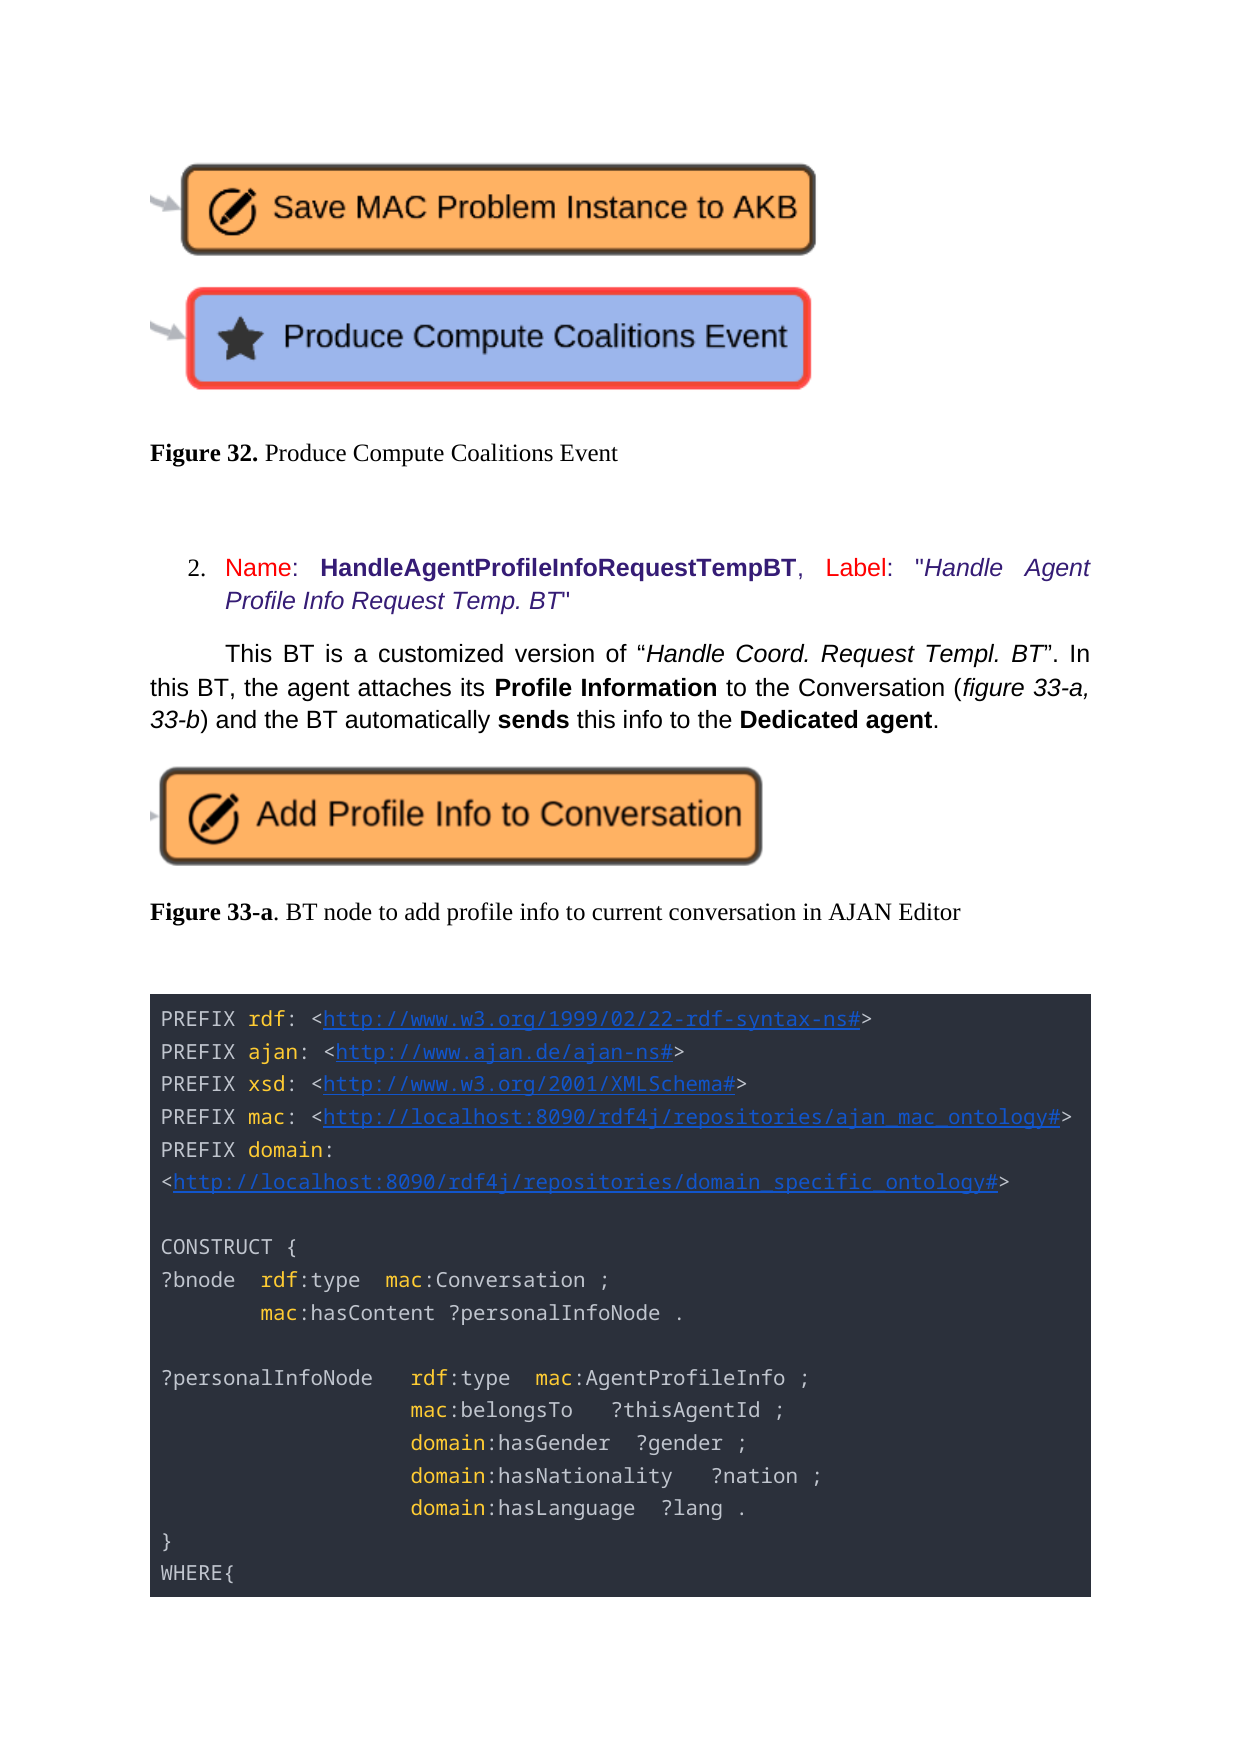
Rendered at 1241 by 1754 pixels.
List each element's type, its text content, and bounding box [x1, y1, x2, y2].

picture [150, 763, 765, 866]
text Figure 33-a. BT node to add profile info to current conversation in AJAN Editor [150, 897, 1090, 926]
text This BT is a customized version of “Handle Coord. Request Templ. BT”. In this BT, the agent attaches its Profile Information to the Conversation (figure 33-a, 33-b) and the BT automatically sends this info to the Dedicated agent. [150, 639, 1090, 734]
list Name: HandleAgentProfileInfoRequestTempBT, Label: "Handle Agent Profile Info Request Temp. BT" [187, 552, 1090, 614]
table_header PREFIX rdf: <http://www.w3.org/1999/02/22-rdf-syntax-ns#> PREFIX ajan: <http://www.ajan.de/ajan-ns#> PREFIX xsd: <http://www.w3.org/2001/XMLSchema#> PREFIX mac: <http://localhost:8090/rdf4j/repositories/ajan_mac_ontology#> PREFIX domain: <http://localhost:8090/rdf4j/repositories/domain_specific_ontology#> CONSTRUCT { ?bnode rdf:type mac:Conversation ; mac:hasContent ?personalInfoNode . ?personalInfoNode rdf:type mac:AgentProfileInfo ; mac:belongsTo ?thisAgentId ; domain:hasGender ?gender ; domain:hasNationality ?nation ; domain:hasLanguage ?lang . } WHERE{ [150, 994, 1091, 1597]
picture [150, 150, 866, 407]
text Figure 32. Produce Compute Coalitions Event [150, 438, 1090, 467]
